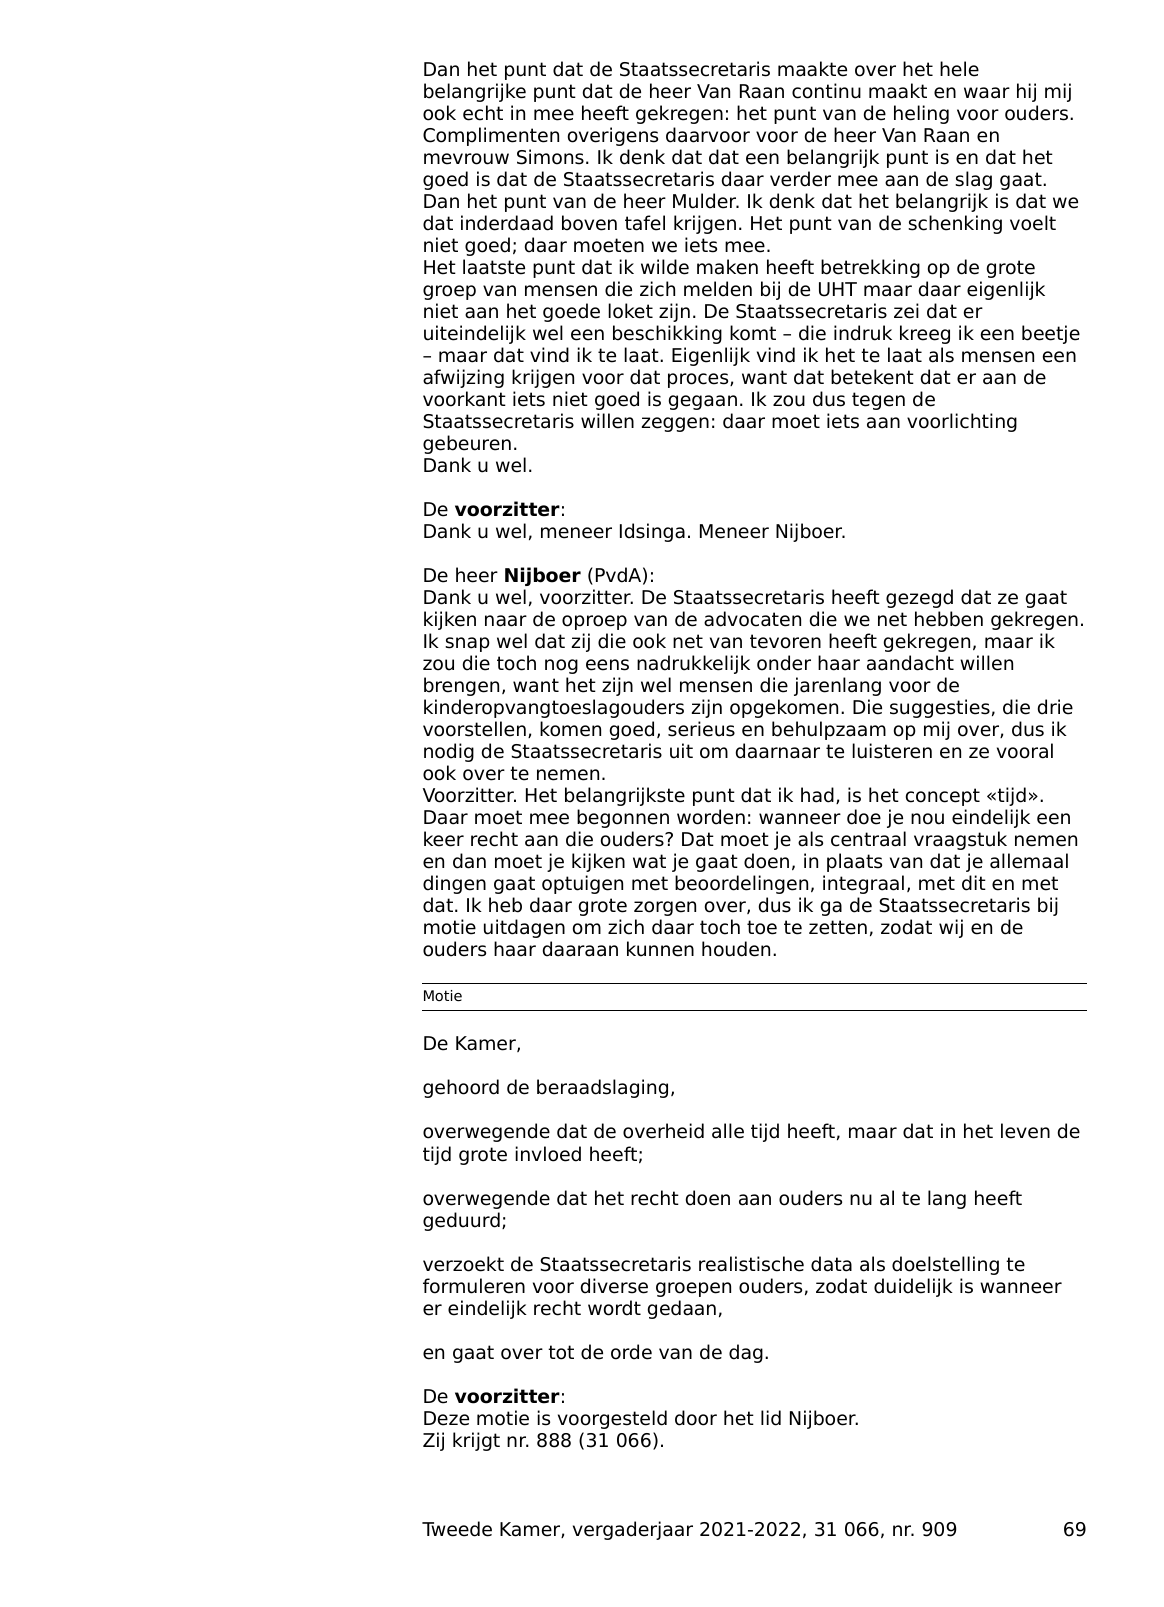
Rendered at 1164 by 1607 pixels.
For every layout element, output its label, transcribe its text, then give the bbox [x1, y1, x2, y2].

text De Kamer, [422, 1033, 1087, 1055]
text Dank u wel, voorzitter. De Staatssecretaris heeft gezegd dat ze gaat kijken naar de oproep van de advocaten die we net hebben gekregen. Ik snap wel dat zij die ook net van tevoren heeft gekregen, maar ik zou die toch nog eens nadrukkelijk onder haar aandacht willen brengen, want het zijn wel mensen die jarenlang voor de kinderopvangtoeslagouders zijn opgekomen. Die suggesties, die drie voorstellen, komen goed, serieus en behulpzaam op mij over, dus ik nodig de Staatssecretaris uit om daarnaar te luisteren en ze vooral ook over te nemen. [422, 587, 1087, 785]
text Dank u wel, meneer Idsinga. Meneer Nijboer. [422, 521, 1087, 543]
text gehoord de beraadslaging, [422, 1077, 1087, 1099]
text De voorzitter: [422, 499, 1087, 521]
text Deze motie is voorgesteld door het lid Nijboer. [422, 1408, 1087, 1430]
text De voorzitter: [422, 1386, 1087, 1408]
text Voorzitter. Het belangrijkste punt dat ik had, is het concept «tijd». Daar moet mee begonnen worden: wanneer doe je nou eindelijk een keer recht aan die ouders? Dat moet je als centraal vraagstuk nemen en dan moet je kijken wat je gaat doen, in plaats van dat je allemaal dingen gaat optuigen met beoordelingen, integraal, met dit en met dat. Ik heb daar grote zorgen over, dus ik ga de Staatssecretaris bij motie uitdagen om zich daar toch toe te zetten, zodat wij en de ouders haar daaraan kunnen houden. [422, 785, 1087, 961]
text Het laatste punt dat ik wilde maken heeft betrekking op de grote groep van mensen die zich melden bij de UHT maar daar eigenlijk niet aan het goede loket zijn. De Staatssecretaris zei dat er uiteindelijk wel een beschikking komt – die indruk kreeg ik een beetje – maar dat vind ik te laat. Eigenlijk vind ik het te laat als mensen een afwijzing krijgen voor dat proces, want dat betekent dat er aan de voorkant iets niet goed is gegaan. Ik zou dus tegen de Staatssecretaris willen zeggen: daar moet iets aan voorlichting gebeuren. [422, 257, 1087, 455]
text Dan het punt van de heer Mulder. Ik denk dat het belangrijk is dat we dat inderdaad boven tafel krijgen. Het punt van de schenking voelt niet goed; daar moeten we iets mee. [422, 191, 1087, 257]
text De heer Nijboer (PvdA): [422, 565, 1087, 587]
text en gaat over tot de orde van de dag. [422, 1342, 1087, 1364]
text Zij krijgt nr. 888 (31 066). [422, 1430, 1087, 1452]
text overwegende dat de overheid alle tijd heeft, maar dat in het leven de tijd grote invloed heeft; [422, 1121, 1087, 1165]
text Dan het punt dat de Staatssecretaris maakte over het hele belangrijke punt dat de heer Van Raan continu maakt en waar hij mij ook echt in mee heeft gekregen: het punt van de heling voor ouders. Complimenten overigens daarvoor voor de heer Van Raan en mevrouw Simons. Ik denk dat dat een belangrijk punt is en dat het goed is dat de Staatssecretaris daar verder mee aan de slag gaat. [422, 59, 1087, 191]
table_header Motie [422, 984, 1087, 1010]
text Dank u wel. [422, 455, 1087, 477]
text verzoekt de Staatssecretaris realistische data als doelstelling te formuleren voor diverse groepen ouders, zodat duidelijk is wanneer er eindelijk recht wordt gedaan, [422, 1254, 1087, 1320]
text overwegende dat het recht doen aan ouders nu al te lang heeft geduurd; [422, 1188, 1087, 1232]
